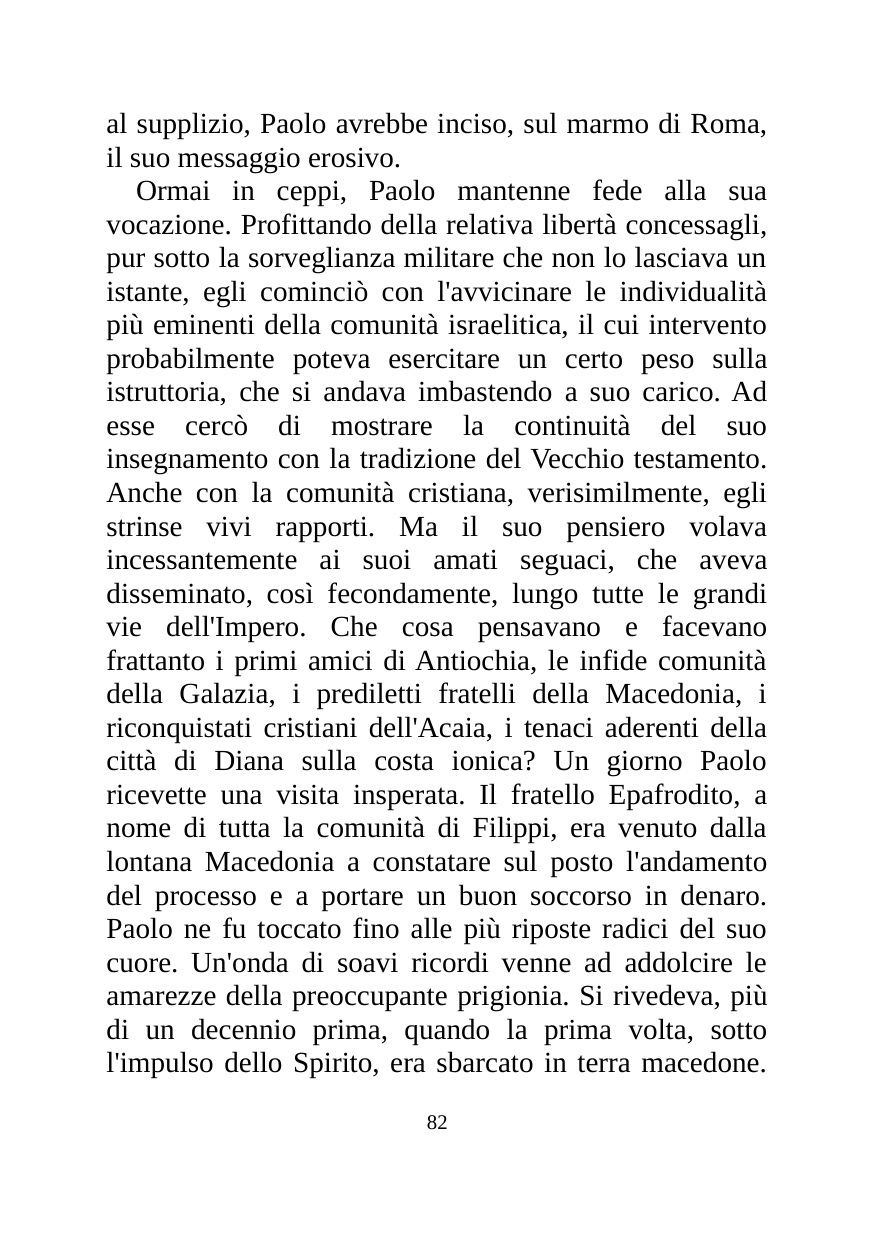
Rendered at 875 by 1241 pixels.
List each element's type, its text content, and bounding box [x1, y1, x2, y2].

text Ormai in ceppi, Paolo mantenne fede alla sua vocazione. Profittando della relativa libertà concessagli, pur sotto la sorveglianza militare che non lo lasciava un istante, egli cominciò con l'avvicinare le individualità più eminenti della comunità israelitica, il cui intervento probabilmente poteva esercitare un certo peso sulla istruttoria, che si andava imbastendo a suo carico. Ad esse cercò di mostrare la continuità del suo insegnamento con la tradizione del Vecchio testamento. Anche con la comunità cristiana, verisimilmente, egli strinse vivi rapporti. Ma il suo pensiero volava incessantemente ai suoi amati seguaci, che aveva disseminato, così fecondamente, lungo tutte le grandi vie dell'Impero. Che cosa pensavano e facevano frattanto i primi amici di Antiochia, le infide comunità della Galazia, i prediletti fratelli della Macedonia, i riconquistati cristiani dell'Acaia, i tenaci aderenti della città di Diana sulla costa ionica? Un giorno Paolo ricevette una visita insperata. Il fratello Epafrodito, a nome di tutta la comunità di Filippi, era venuto dalla lontana Macedonia a constatare sul posto l'andamento del processo e a portare un buon soccorso in denaro. Paolo ne fu toccato fino alle più riposte radici del suo cuore. Un'onda di soavi ricordi venne ad addolcire le amarezze della preoccupante prigionia. Si rivedeva, più di un decennio prima, quando la prima volta, sotto l'impulso dello Spirito, era sbarcato in terra macedone. [106, 173, 768, 1079]
text al supplizio, Paolo avrebbe inciso, sul marmo di Roma, il suo messaggio erosivo. [106, 106, 768, 173]
